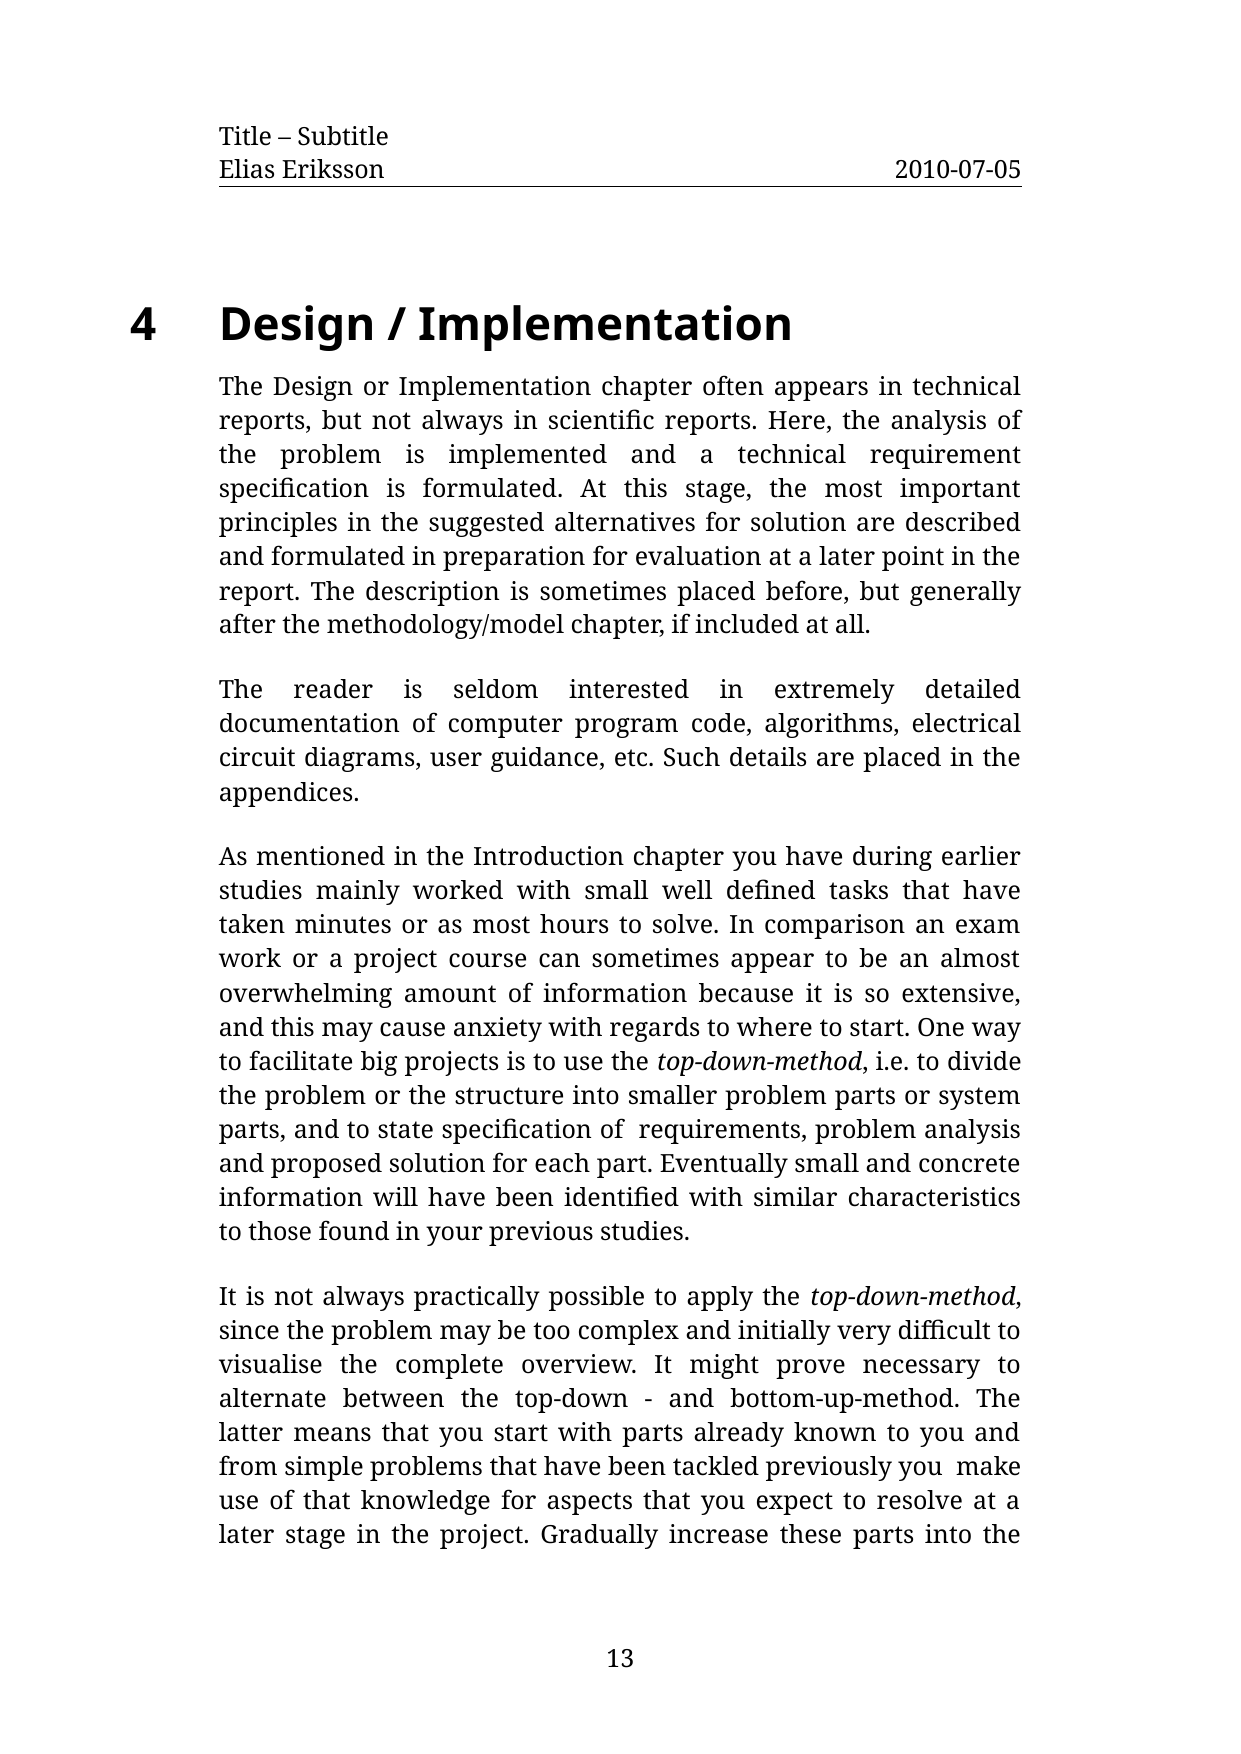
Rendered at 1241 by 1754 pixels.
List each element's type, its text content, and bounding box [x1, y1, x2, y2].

text The Design or Implementation chapter often appears in technical reports, but not always in scientific reports. Here, the analysis of the problem is implemented and a technical requirement specification is formulated. At this stage, the most important principles in the suggested alternatives for solution are described and formulated in preparation for evaluation at a later point in the report. The description is sometimes placed before, but generally after the methodology/model chapter, if included at all. [218, 369, 1022, 641]
text It is not always practically possible to apply the top-down-method, since the problem may be too complex and initially very difficult to visualise the complete overview. It might prove necessary to alternate between the top-down - and bottom-up-method. The latter means that you start with parts already known to you and from simple problems that have been tackled previously you make use of that knowledge for aspects that you expect to resolve at a later stage in the project. Gradually increase these parts into the [218, 1278, 1022, 1551]
subtitle Design / Implementation [130, 291, 1022, 353]
text The reader is seldom interested in extremely detailed documentation of computer program code, algorithms, electrical circuit diagrams, user guidance, etc. Such details are placed in the appendices. [218, 672, 1022, 808]
text As mentioned in the Introduction chapter you have during earlier studies mainly worked with small well defined tasks that have taken minutes or as most hours to solve. In comparison an exam work or a project course can sometimes appear to be an almost overwhelming amount of information because it is so extensive, and this may cause anxiety with regards to where to start. One way to facilitate big projects is to use the top-down-method, i.e. to divide the problem or the structure into smaller problem parts or system parts, and to state specification of requirements, problem analysis and proposed solution for each part. Eventually small and concrete information will have been identified with similar characteristics to those found in your previous studies. [218, 839, 1022, 1248]
